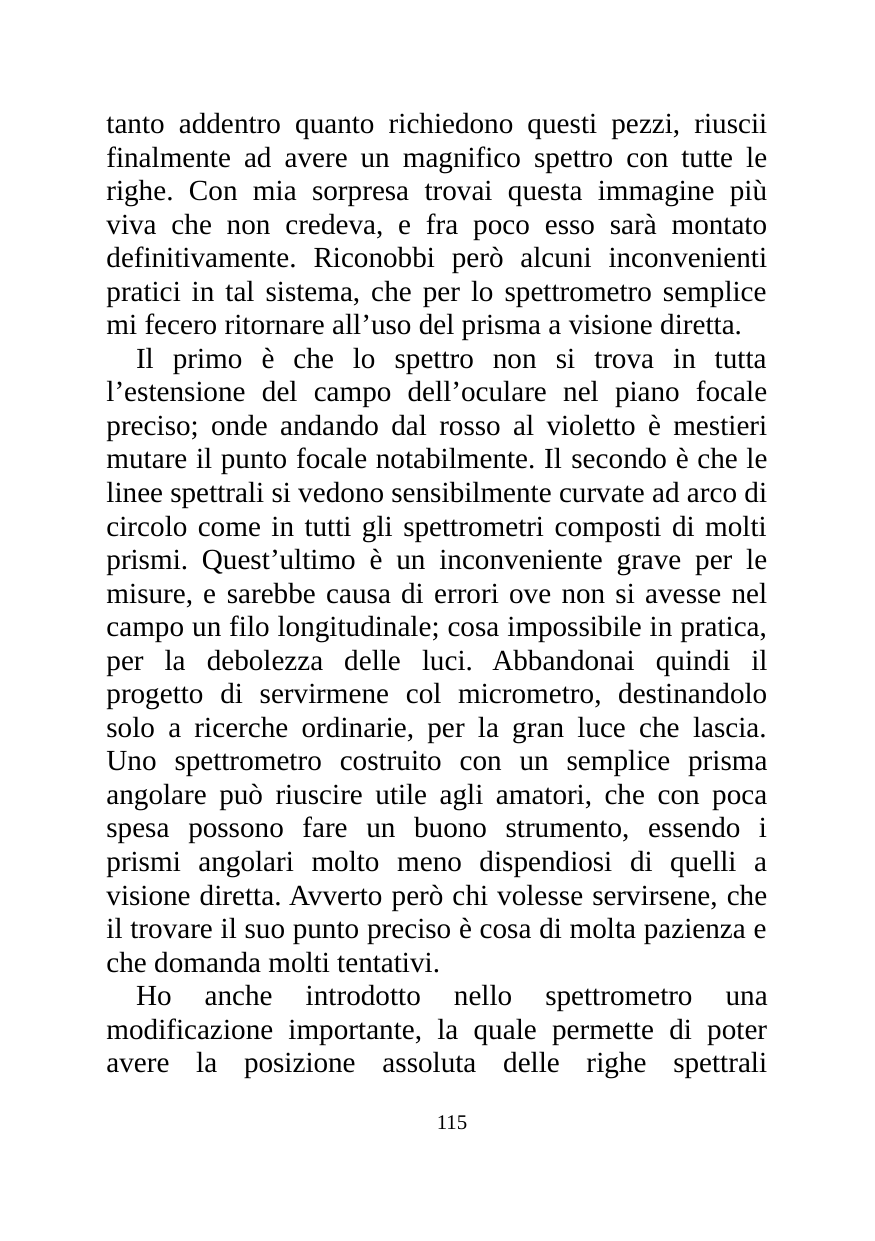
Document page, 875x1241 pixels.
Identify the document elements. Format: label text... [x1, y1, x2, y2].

text Ho anche introdotto nello spettrometro una modificazione importante, la quale permette di poter avere la posizione assoluta delle righe spettrali [106, 978, 768, 1079]
text tanto addentro quanto richiedono questi pezzi, riuscii finalmente ad avere un magnifico spettro con tutte le righe. Con mia sorpresa trovai questa immagine più viva che non credeva, e fra poco esso sarà montato definitivamente. Riconobbi però alcuni inconvenienti pratici in tal sistema, che per lo spettrometro semplice mi fecero ritornare all’uso del prisma a visione diretta. [106, 106, 768, 341]
text Il primo è che lo spettro non si trova in tutta l’estensione del campo dell’oculare nel piano focale preciso; onde andando dal rosso al violetto è mestieri mutare il punto focale notabilmente. Il secondo è che le linee spettrali si vedono sensibilmente curvate ad arco di circolo come in tutti gli spettrometri composti di molti prismi. Quest’ultimo è un inconveniente grave per le misure, e sarebbe causa di errori ove non si avesse nel campo un filo longitudinale; cosa impossibile in pratica, per la debolezza delle luci. Abbandonai quindi il progetto di servirmene col micrometro, destinandolo solo a ricerche ordinarie, per la gran luce che lascia. Uno spettrometro costruito con un semplice prisma angolare può riuscire utile agli amatori, che con poca spesa possono fare un buono strumento, essendo i prismi angolari molto meno dispendiosi di quelli a visione diretta. Avverto però chi volesse servirsene, che il trovare il suo punto preciso è cosa di molta pazienza e che domanda molti tentativi. [106, 341, 768, 978]
